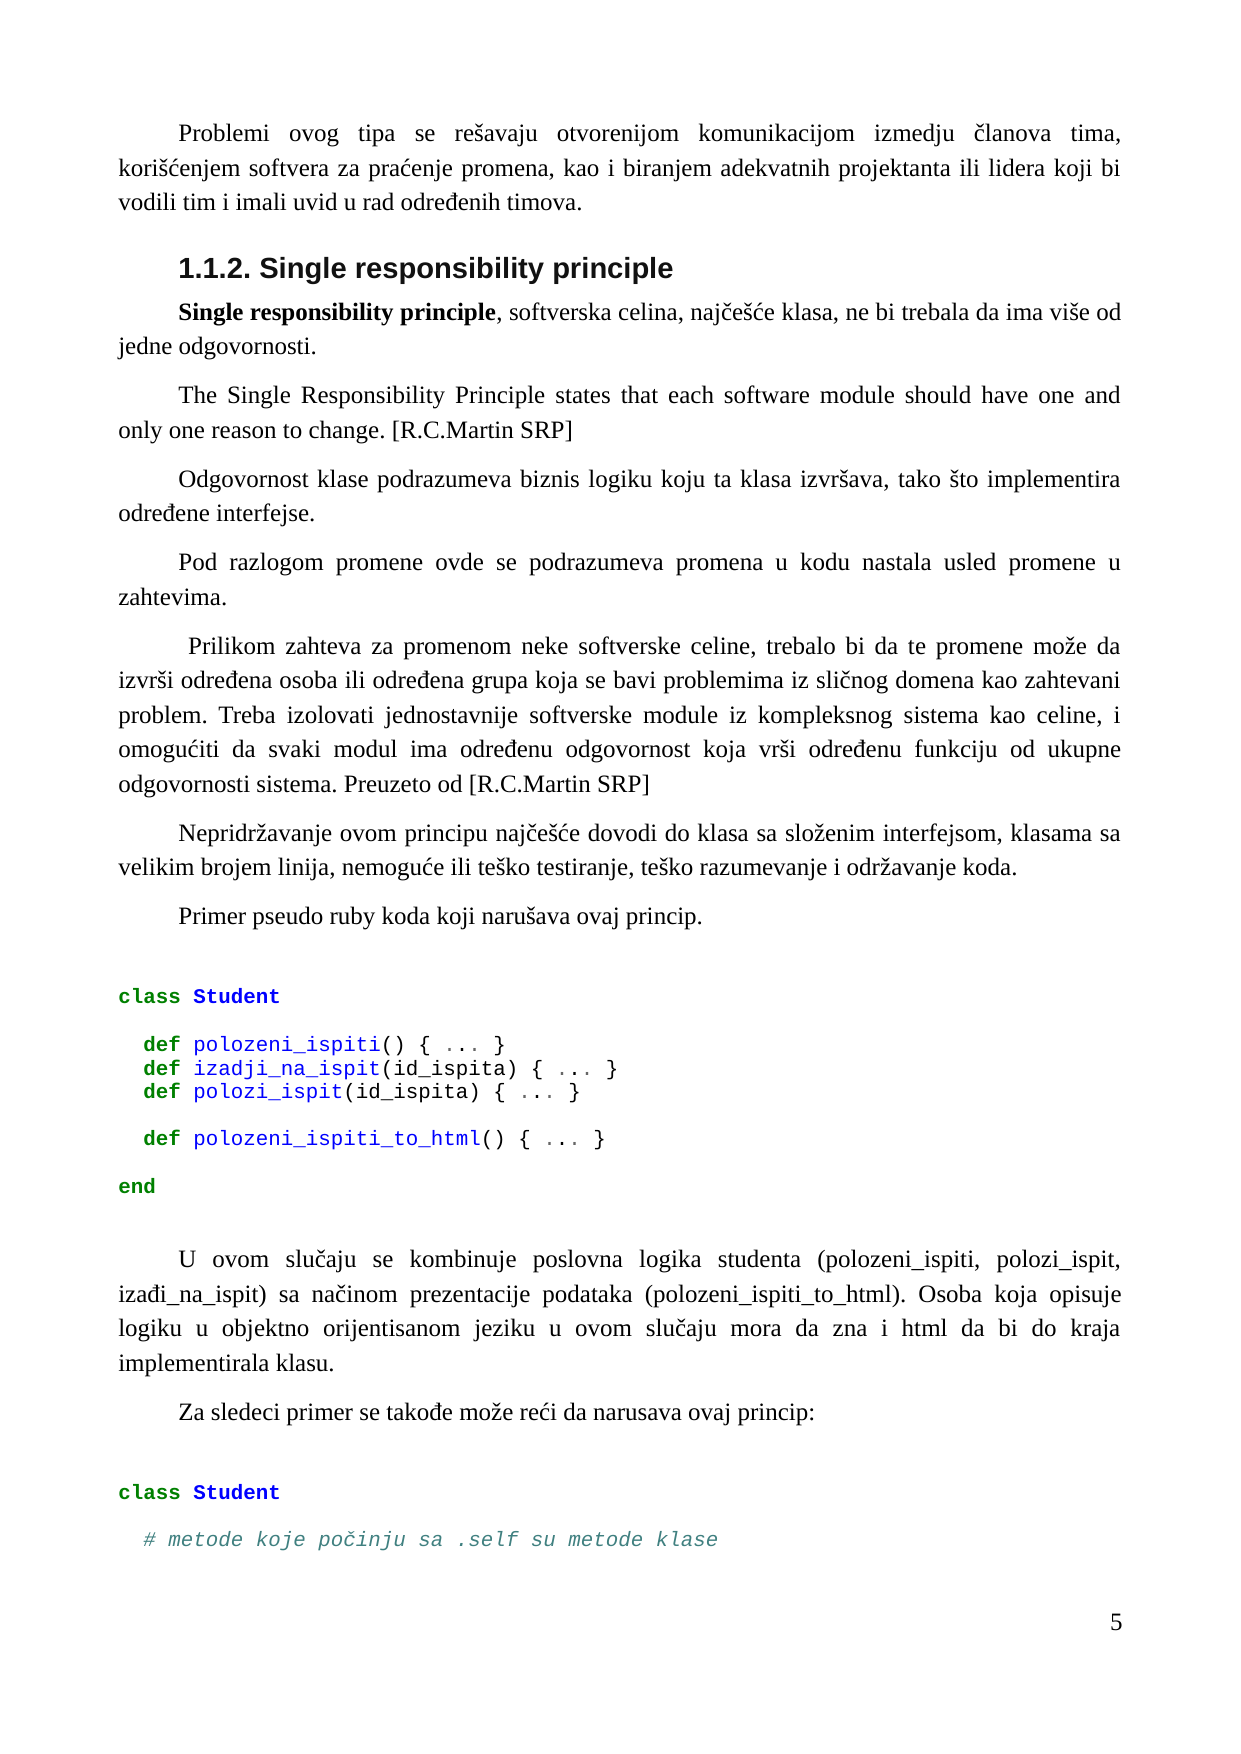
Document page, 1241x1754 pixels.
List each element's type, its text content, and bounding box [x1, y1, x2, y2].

text # metode koje počinju sa .self su metode klase [118, 1529, 1122, 1553]
text Odgovornost klase podrazumeva biznis logiku koju ta klasa izvršava, tako što implementira određene interfejse. [118, 464, 1122, 527]
text The Single Responsibility Principle states that each software module should have one and only one reason to change. [R.C.Martin SRP] [118, 380, 1122, 443]
text Za sledeci primer se takođe može reći da narusava ovaj princip: [118, 1397, 1122, 1426]
text def polozeni_ispiti() { ... } [118, 1034, 1122, 1057]
text Nepridržavanje ovom principu najčešće dovodi do klasa sa složenim interfejsom, klasama sa velikim brojem linija, nemoguće ili teško testiranje, teško razumevanje i održavanje koda. [118, 818, 1122, 881]
text def izadji_na_ispit(id_ispita) { ... } [118, 1057, 1122, 1081]
text def polozi_ispit(id_ispita) { ... } [118, 1081, 1122, 1105]
text Prilikom zahteva za promenom neke softverske celine, trebalo bi da te promene može da izvrši određena osoba ili određena grupa koja se bavi problemima iz sličnog domena kao zahtevani problem. Treba izolovati jednostavnije softverske module iz kompleksnog sistema kao celine, i omogućiti da svaki modul ima određenu odgovornost koja vrši određenu funkciju od ukupne odgovornosti sistema. Preuzeto od [R.C.Martin SRP] [118, 631, 1122, 798]
text end [118, 1176, 1122, 1199]
text class Student [118, 987, 1122, 1010]
text class Student [118, 1482, 1122, 1506]
text U ovom slučaju se kombinuje poslovna logika studenta (polozeni_ispiti, polozi_ispit, izađi_na_ispit) sa načinom prezentacije podataka (polozeni_ispiti_to_html). Osoba koja opisuje logiku u objektno orijentisanom jeziku u ovom slučaju mora da zna i html da bi do kraja implementirala klasu. [118, 1244, 1122, 1377]
text Primer pseudo ruby koda koji narušava ovaj princip. [118, 901, 1122, 930]
text def polozeni_ispiti_to_html() { ... } [118, 1128, 1122, 1152]
subtitle Single responsibility principle [118, 251, 1122, 284]
text Single responsibility principle, softverska celina, najčešće klasa, ne bi trebala da ima više od jedne odgovornosti. [118, 297, 1122, 360]
text Problemi ovog tipa se rešavaju otvorenijom komunikacijom izmedju članova tima, korišćenjem softvera za praćenje promena, kao i biranjem adekvatnih projektanta ili lidera koji bi vodili tim i imali uvid u rad određenih timova. [118, 118, 1122, 216]
text Pod razlogom promene ovde se podrazumeva promena u kodu nastala usled promene u zahtevima. [118, 547, 1122, 611]
